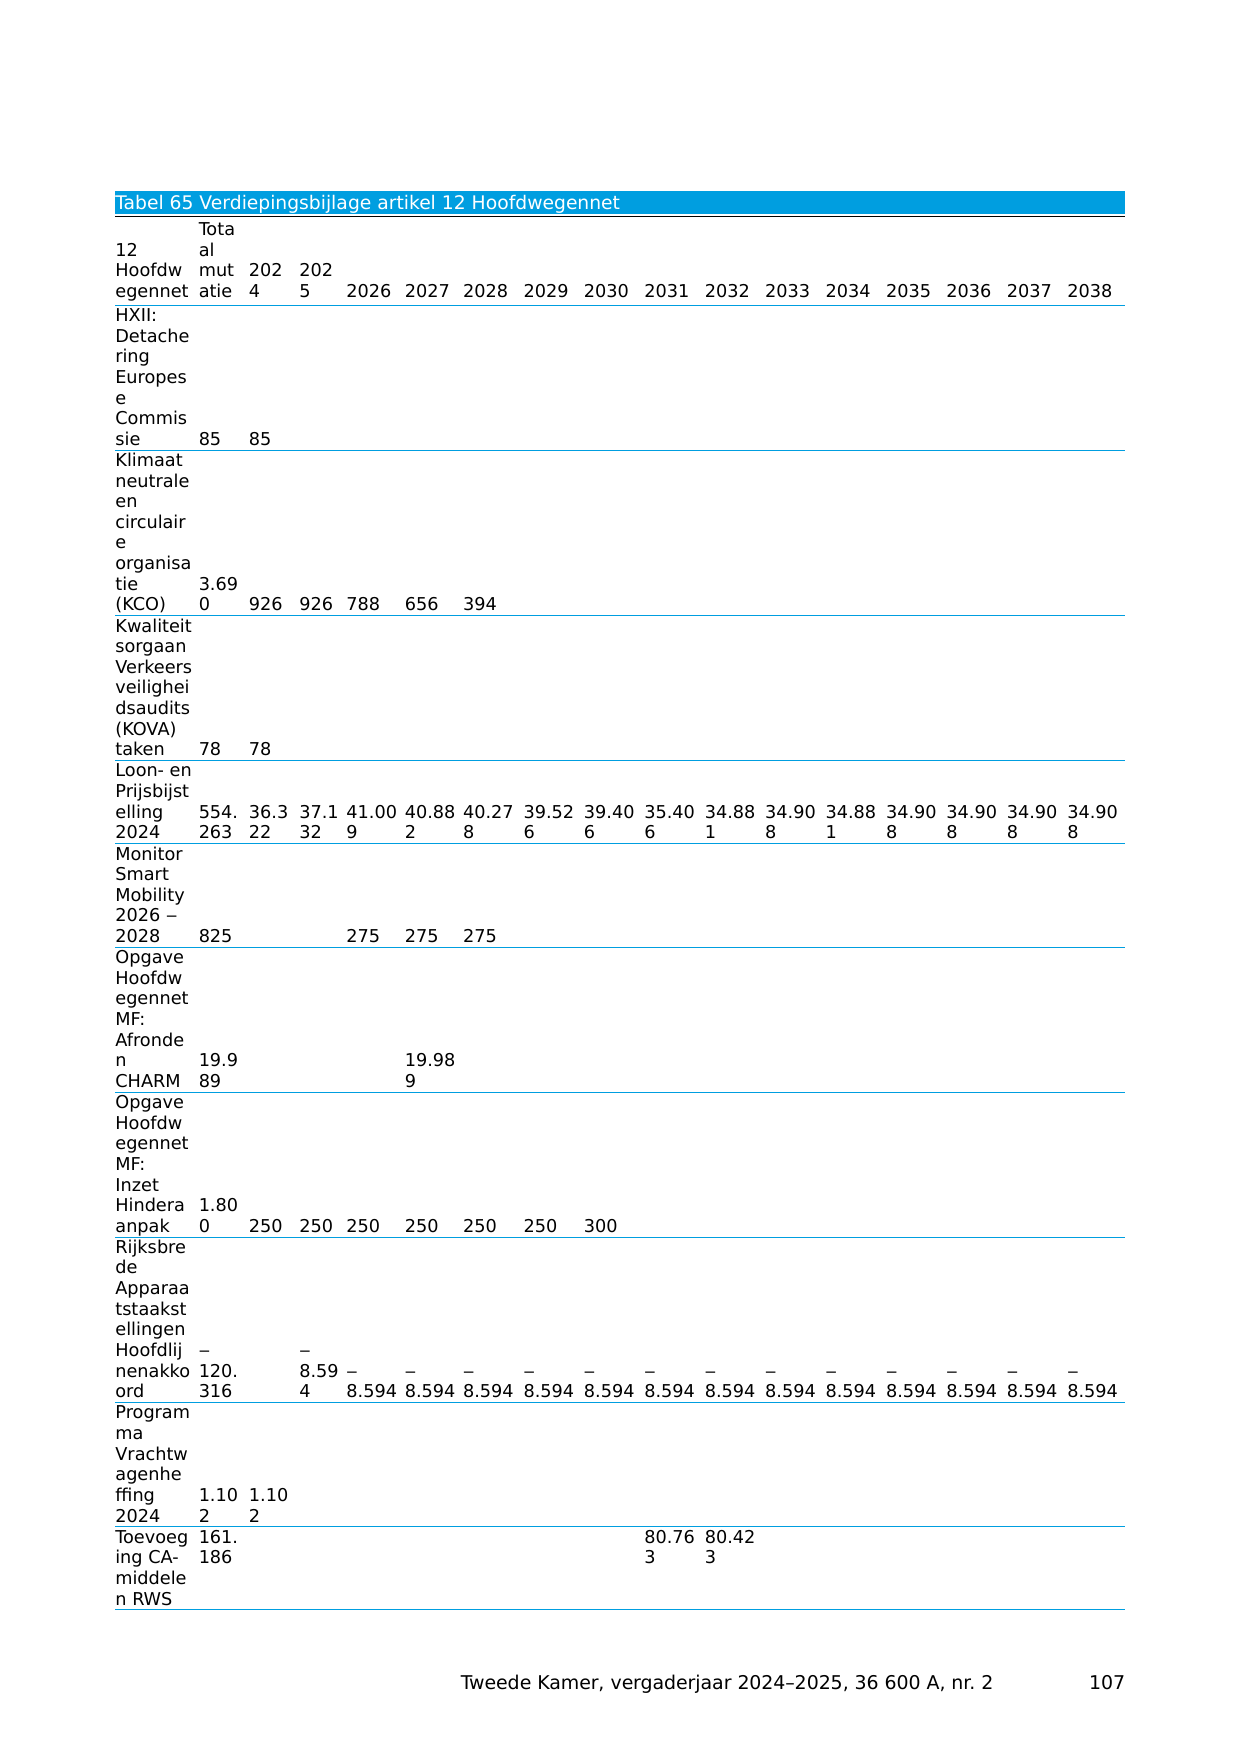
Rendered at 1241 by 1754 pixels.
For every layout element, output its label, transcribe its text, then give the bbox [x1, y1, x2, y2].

table_cell [702, 616, 762, 760]
table_cell [641, 306, 702, 449]
table_cell [1064, 844, 1125, 947]
table_cell [1064, 1403, 1125, 1526]
table_cell [460, 306, 520, 449]
table_cell 2038 [1064, 217, 1125, 304]
table_cell 34.908 [1004, 761, 1064, 843]
table_cell Totaal mutatie [196, 217, 246, 304]
table_cell 39.406 [581, 761, 641, 843]
table_cell 2031 [641, 217, 702, 304]
table_cell [702, 948, 762, 1091]
table_cell 19.989 [402, 948, 460, 1091]
table_cell [641, 451, 702, 615]
table_cell HXII: Detachering Europese Commissie [115, 306, 196, 449]
table_cell 250 [343, 1093, 402, 1236]
table_cell [581, 306, 641, 449]
table_cell [883, 616, 943, 760]
table_cell [460, 1527, 520, 1609]
table_cell 825 [196, 844, 246, 947]
table_cell 394 [460, 451, 520, 615]
table_cell ‒ 8.594 [641, 1238, 702, 1402]
table_cell 2037 [1004, 217, 1064, 304]
table_cell [883, 1403, 943, 1526]
table_cell [943, 1527, 1004, 1609]
table_cell ‒ 8.594 [460, 1238, 520, 1402]
table_cell [641, 616, 702, 760]
table_cell ‒ 8.594 [520, 1238, 581, 1402]
table_cell [296, 306, 343, 449]
table_cell [402, 616, 460, 760]
table_cell 78 [246, 616, 296, 760]
table_cell [581, 451, 641, 615]
table_cell ‒ 8.594 [823, 1238, 883, 1402]
table_cell 2030 [581, 217, 641, 304]
table_cell [883, 306, 943, 449]
table_cell [1004, 1527, 1064, 1609]
table_cell [246, 844, 296, 947]
table_cell [883, 1527, 943, 1609]
table_cell 250 [246, 1093, 296, 1236]
table_cell 34.881 [823, 761, 883, 843]
table_cell [581, 1403, 641, 1526]
table_cell Klimaatneutrale en circulaire organisatie (KCO) [115, 451, 196, 615]
table_cell 2027 [402, 217, 460, 304]
table_cell [702, 306, 762, 449]
table_cell 275 [343, 844, 402, 947]
table_cell 250 [460, 1093, 520, 1236]
table_cell Programma Vrachtwagenheffing 2024 [115, 1403, 196, 1526]
table_cell [943, 451, 1004, 615]
table_cell 40.278 [460, 761, 520, 843]
table_cell Loon- en Prijsbijstelling 2024 [115, 761, 196, 843]
table_cell [1004, 1403, 1064, 1526]
table_cell ‒ 8.594 [883, 1238, 943, 1402]
table_cell ‒ 8.594 [702, 1238, 762, 1402]
table_cell 1.800 [196, 1093, 246, 1236]
table_cell [762, 451, 822, 615]
table_cell 34.881 [702, 761, 762, 843]
table_cell [296, 1403, 343, 1526]
table_cell Opgave Hoofdwegennet MF: Inzet Hinderaanpak [115, 1093, 196, 1236]
table_cell [520, 844, 581, 947]
table_cell 1.102 [196, 1403, 246, 1526]
table_cell [641, 1093, 702, 1236]
table_cell [883, 844, 943, 947]
table_cell 250 [402, 1093, 460, 1236]
table_cell 2028 [460, 217, 520, 304]
table_cell 250 [296, 1093, 343, 1236]
table_cell [520, 451, 581, 615]
table_cell 275 [402, 844, 460, 947]
table_cell 80.763 [641, 1527, 702, 1609]
table_cell ‒ 8.594 [762, 1238, 822, 1402]
table_cell 2026 [343, 217, 402, 304]
table_cell ‒ 8.594 [1004, 1238, 1064, 1402]
table_cell [641, 1403, 702, 1526]
table_cell 2036 [943, 217, 1004, 304]
table_cell ‒ 8.594 [581, 1238, 641, 1402]
table_cell 926 [296, 451, 343, 615]
table_cell [1004, 616, 1064, 760]
table_cell 926 [246, 451, 296, 615]
table_cell [762, 844, 822, 947]
table_cell [343, 306, 402, 449]
table_cell [460, 948, 520, 1091]
table_cell [1004, 844, 1064, 947]
table_cell [402, 1403, 460, 1526]
table_cell [823, 616, 883, 760]
table_cell 275 [460, 844, 520, 947]
table_cell 3.690 [196, 451, 246, 615]
table_cell [296, 616, 343, 760]
table_cell 34.908 [762, 761, 822, 843]
table_cell [520, 948, 581, 1091]
table_cell [823, 1527, 883, 1609]
table_cell 37.132 [296, 761, 343, 843]
table_cell [460, 616, 520, 760]
table_cell [581, 844, 641, 947]
table_cell [702, 1403, 762, 1526]
table_cell [581, 616, 641, 760]
table_cell [1064, 451, 1125, 615]
table_cell [1064, 616, 1125, 760]
table_cell [762, 1093, 822, 1236]
table_cell [1064, 1527, 1125, 1609]
table_cell 80.423 [702, 1527, 762, 1609]
table_cell [1064, 1093, 1125, 1236]
table_cell [943, 306, 1004, 449]
table_cell 2035 [883, 217, 943, 304]
table_cell 19.989 [196, 948, 246, 1091]
table_cell [460, 1403, 520, 1526]
table_cell 34.908 [1064, 761, 1125, 843]
table_cell [402, 1527, 460, 1609]
table_cell [246, 1527, 296, 1609]
table_cell 36.322 [246, 761, 296, 843]
table_cell [1064, 306, 1125, 449]
table_cell [296, 844, 343, 947]
table_cell [343, 616, 402, 760]
table_cell [883, 948, 943, 1091]
table_cell [943, 948, 1004, 1091]
table_cell [520, 616, 581, 760]
table_cell ‒ 8.594 [296, 1238, 343, 1402]
table_cell [883, 451, 943, 615]
table_cell 39.526 [520, 761, 581, 843]
table_cell 35.406 [641, 761, 702, 843]
table_cell 12 Hoofdwegennet [115, 217, 196, 304]
table_cell [246, 948, 296, 1091]
table_cell ‒ 8.594 [343, 1238, 402, 1402]
table_cell 300 [581, 1093, 641, 1236]
table_cell [823, 451, 883, 615]
table_cell 2025 [296, 217, 343, 304]
table_cell 2033 [762, 217, 822, 304]
table_cell 554.263 [196, 761, 246, 843]
table_cell 41.009 [343, 761, 402, 843]
table_cell 2024 [246, 217, 296, 304]
table_cell ‒ 120.316 [196, 1238, 246, 1402]
table_cell [1004, 1093, 1064, 1236]
table_cell [943, 1093, 1004, 1236]
table_cell [1004, 306, 1064, 449]
table_cell [883, 1093, 943, 1236]
table_cell [943, 1403, 1004, 1526]
table_cell [823, 948, 883, 1091]
table_cell [1064, 948, 1125, 1091]
table_cell [343, 1403, 402, 1526]
table_cell [762, 616, 822, 760]
table_cell [702, 1093, 762, 1236]
table_cell [581, 1527, 641, 1609]
table_cell [1004, 451, 1064, 615]
table_cell [702, 451, 762, 615]
table_cell [641, 844, 702, 947]
table_cell [402, 306, 460, 449]
table_cell [296, 1527, 343, 1609]
table_cell Monitor Smart Mobility 2026 ‒ 2028 [115, 844, 196, 947]
table_cell 2032 [702, 217, 762, 304]
table_cell [581, 948, 641, 1091]
table_cell [1004, 948, 1064, 1091]
table_cell [641, 948, 702, 1091]
table_cell [943, 616, 1004, 760]
table_cell [296, 948, 343, 1091]
table_cell [246, 1238, 296, 1402]
table_cell [520, 1527, 581, 1609]
table_cell [762, 1527, 822, 1609]
table_cell 161.186 [196, 1527, 246, 1609]
table_cell 250 [520, 1093, 581, 1236]
table_cell Kwaliteitsorgaan Verkeersveiligheidsaudits (KOVA) taken [115, 616, 196, 760]
table_cell 85 [246, 306, 296, 449]
table_cell ‒ 8.594 [943, 1238, 1004, 1402]
table_cell [823, 306, 883, 449]
table_cell [520, 306, 581, 449]
table_cell 2034 [823, 217, 883, 304]
table_cell 656 [402, 451, 460, 615]
table_cell Rijksbrede Apparaatstaakstellingen Hoofdlijnenakkoord [115, 1238, 196, 1402]
table_cell Opgave Hoofdwegennet MF: Afronden CHARM [115, 948, 196, 1091]
table_cell [762, 306, 822, 449]
table_cell 788 [343, 451, 402, 615]
table_cell 2029 [520, 217, 581, 304]
table_cell [823, 1093, 883, 1236]
table_cell [823, 1403, 883, 1526]
table_cell [823, 844, 883, 947]
table_cell [520, 1403, 581, 1526]
table_cell [343, 1527, 402, 1609]
table_cell 40.882 [402, 761, 460, 843]
table_cell ‒ 8.594 [1064, 1238, 1125, 1402]
table_cell 34.908 [883, 761, 943, 843]
table_cell [702, 844, 762, 947]
table_cell [762, 948, 822, 1091]
table_cell [343, 948, 402, 1091]
table_cell 85 [196, 306, 246, 449]
table_cell 34.908 [943, 761, 1004, 843]
table_cell 1.102 [246, 1403, 296, 1526]
table_cell ‒ 8.594 [402, 1238, 460, 1402]
table_cell Toevoeging CA-middelen RWS [115, 1527, 196, 1609]
table_cell [943, 844, 1004, 947]
table_cell [762, 1403, 822, 1526]
table_cell 78 [196, 616, 246, 760]
